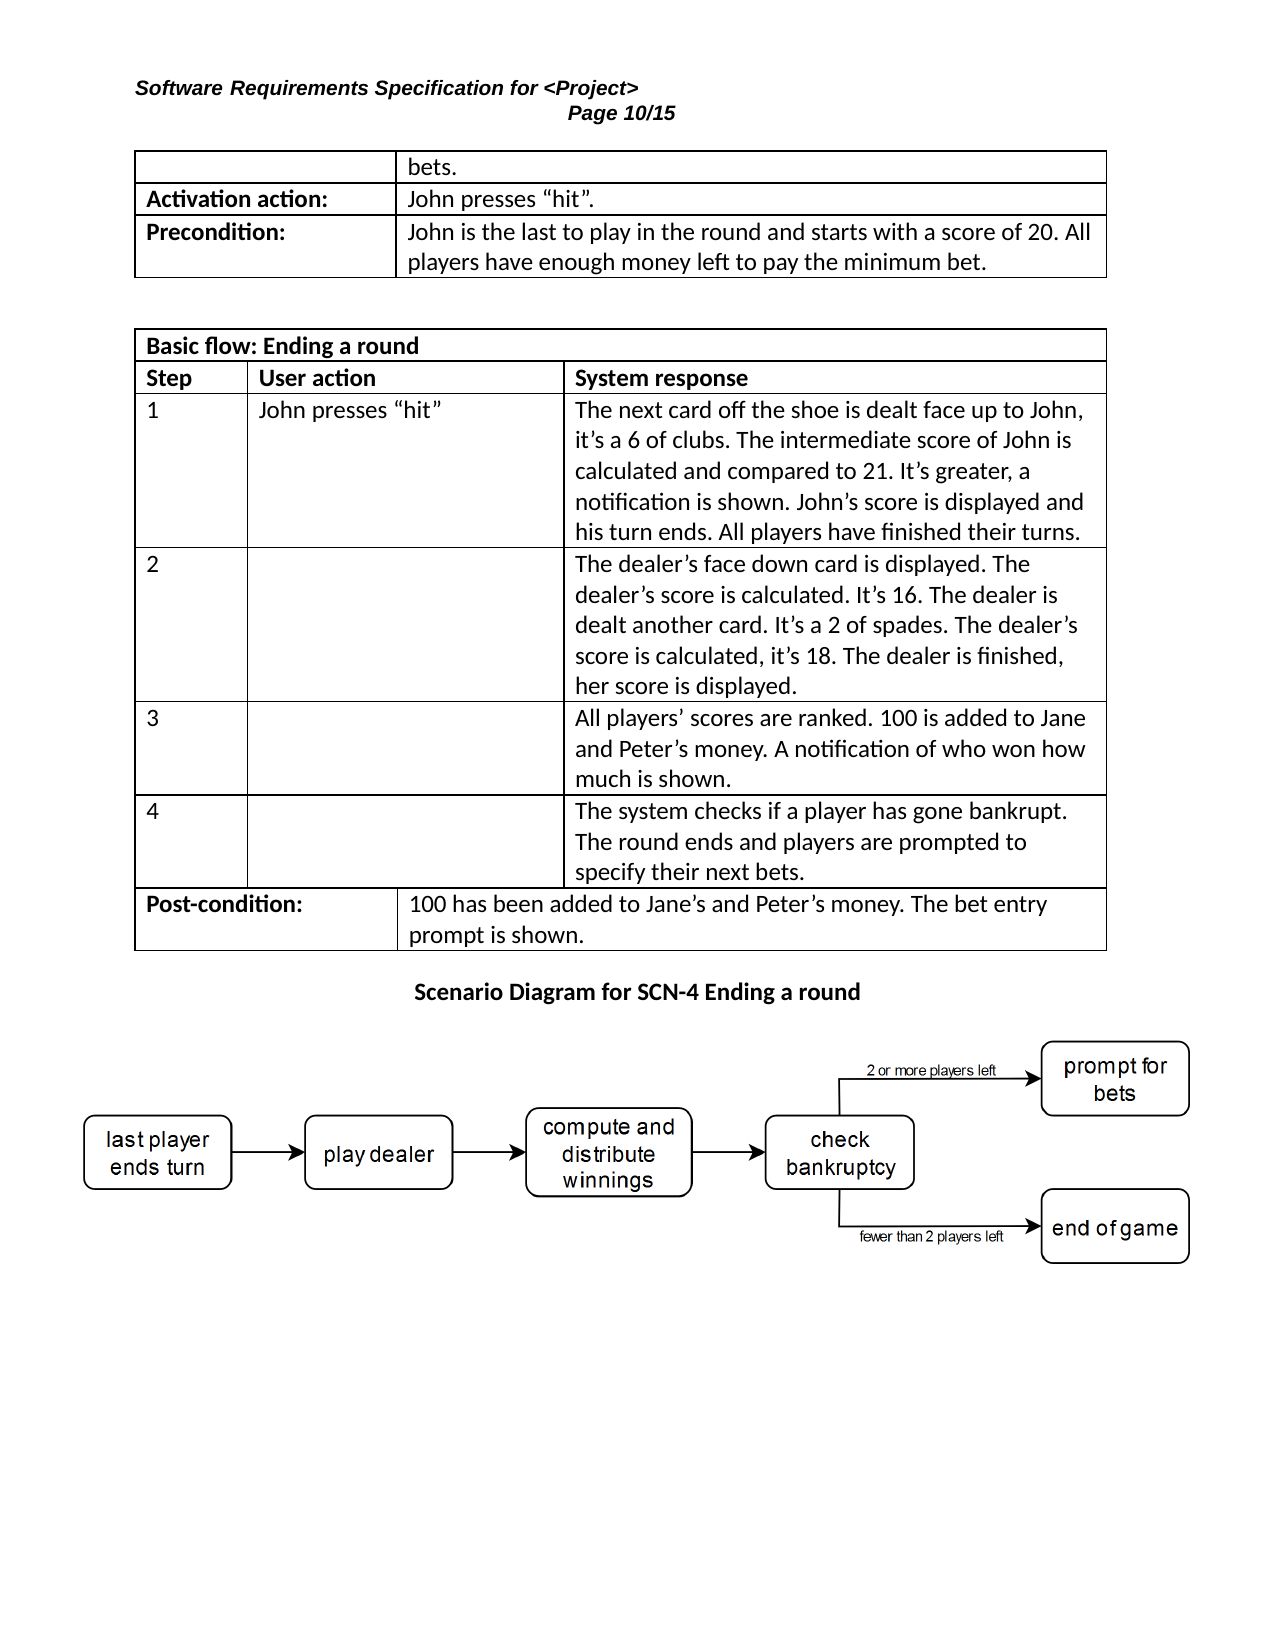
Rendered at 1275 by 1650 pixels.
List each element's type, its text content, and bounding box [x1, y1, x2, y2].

table_cell bets. [397, 152, 1106, 182]
subtitle Scenario Diagram for SCN-4 Ending a round [135, 976, 1140, 1007]
table_cell 1 [136, 394, 247, 547]
table_cell Precondition: [136, 216, 395, 277]
table_cell John presses “hit”. [397, 184, 1106, 214]
table_cell [248, 702, 563, 794]
table_cell 3 [136, 702, 247, 794]
table_cell The system checks if a player has gone bankrupt. The round ends and players are prompted to specify their next bets. [565, 796, 1106, 887]
table_cell [136, 152, 395, 182]
table_cell John presses “hit” [248, 394, 563, 547]
table_cell System response [565, 362, 1106, 392]
table_cell Activation action: [136, 184, 395, 214]
table_header Basic flow: Ending a round [136, 330, 1106, 360]
table_cell 100 has been added to Jane’s and Peter’s money. The bet entry prompt is shown. [398, 889, 1106, 950]
table_cell Post-condition: [136, 889, 397, 950]
table_cell [248, 796, 563, 887]
table_cell 2 [136, 548, 247, 701]
table_cell All players’ scores are ranked. 100 is added to Jane and Peter’s money. A notification of who won how much is shown. [565, 702, 1106, 794]
table_cell The next card off the shoe is dealt face up to John, it’s a 6 of clubs. The intermediate score of John is calculated and compared to 21. It’s greater, a notification is shown. John’s score is displayed and his turn ends. All players have finished their turns. [565, 394, 1106, 547]
table_cell Step [136, 362, 247, 392]
table_cell The dealer’s face down card is displayed. The dealer’s score is calculated. It’s 16. The dealer is dealt another card. It’s a 2 of spades. The dealer’s score is calculated, it’s 18. The dealer is finished, her score is displayed. [565, 548, 1106, 701]
table_cell 4 [136, 796, 247, 887]
table_cell User action [248, 362, 563, 392]
table_cell [248, 548, 563, 701]
table_cell John is the last to play in the round and starts with a score of 20. All players have enough money left to pay the minimum bet. [397, 216, 1106, 277]
